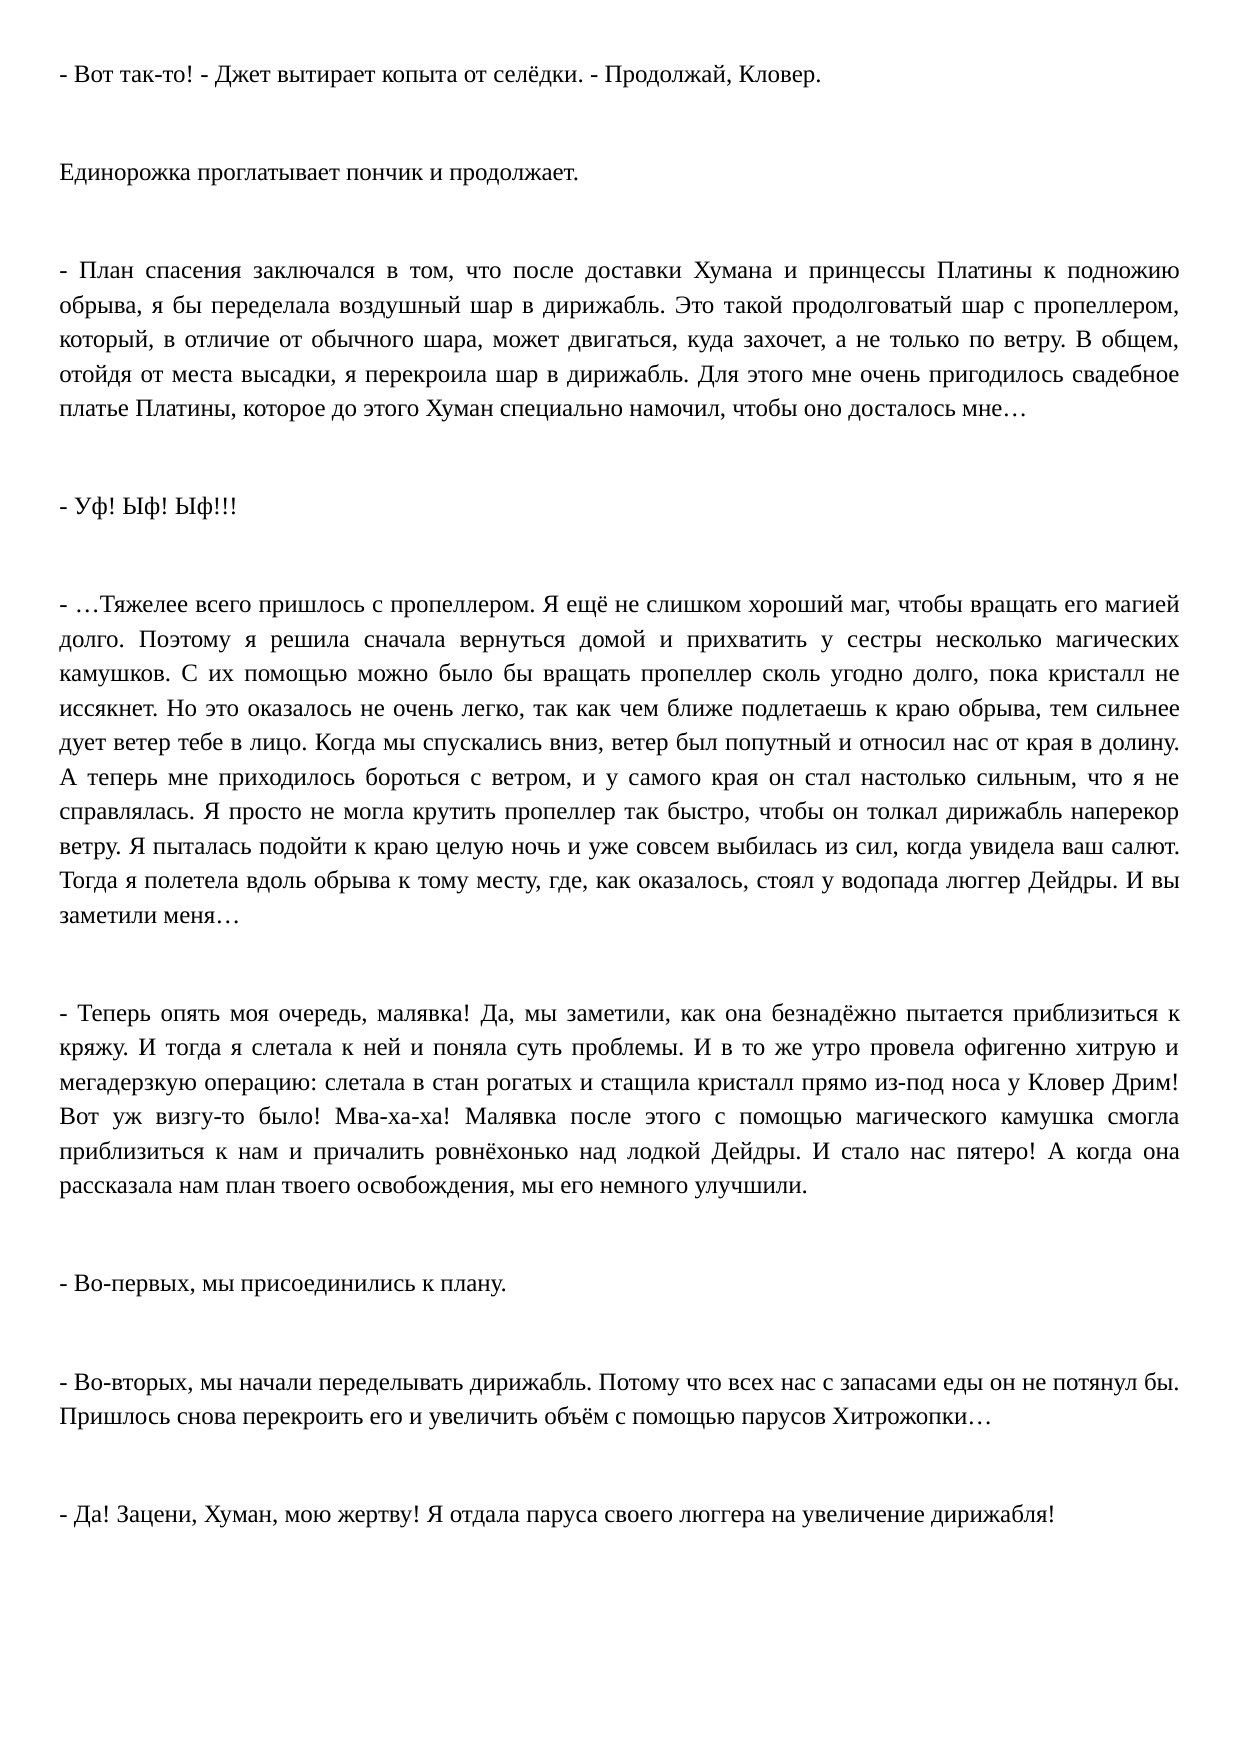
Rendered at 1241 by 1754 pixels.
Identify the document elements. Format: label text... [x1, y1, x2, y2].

text Единорожка проглатывает пончик и продолжает. [59, 157, 1181, 186]
text - Вот так-то! - Джет вытирает копыта от селёдки. - Продолжай, Кловер. [59, 59, 1181, 88]
text - План спасения заключался в том, что после доставки Хумана и принцессы Платины к подножию обрыва, я бы переделала воздушный шар в дирижабль. Это такой продолговатый шар с пропеллером, который, в отличие от обычного шара, может двигаться, куда захочет, а не только по ветру. В общем, отойдя от места высадки, я перекроила шар в дирижабль. Для этого мне очень пригодилось свадебное платье Платины, которое до этого Хуман специально намочил, чтобы оно досталось мне… [59, 255, 1181, 422]
text - Теперь опять моя очередь, малявка! Да, мы заметили, как она безнадёжно пытается приблизиться к кряжу. И тогда я слетала к ней и поняла суть проблемы. И в то же утро провела офигенно хитрую и мегадерзкую операцию: слетала в стан рогатых и стащила кристалл прямо из-под носа у Кловер Дрим! Вот уж визгу-то было! Мва-ха-ха! Малявка после этого с помощью магического камушка смогла приблизиться к нам и причалить ровнёхонько над лодкой Дейдры. И стало нас пятеро! А когда она рассказала нам план твоего освобождения, мы его немного улучшили. [59, 998, 1181, 1199]
text - …Тяжелее всего пришлось с пропеллером. Я ещё не слишком хороший маг, чтобы вращать его магией долго. Поэтому я решила сначала вернуться домой и прихватить у сестры несколько магических камушков. С их помощью можно было бы вращать пропеллер сколь угодно долго, пока кристалл не иссякнет. Но это оказалось не очень легко, так как чем ближе подлетаешь к краю обрыва, тем сильнее дует ветер тебе в лицо. Когда мы спускались вниз, ветер был попутный и относил нас от края в долину. А теперь мне приходилось бороться с ветром, и у самого края он стал настолько сильным, что я не справлялась. Я просто не могла крутить пропеллер так быстро, чтобы он толкал дирижабль наперекор ветру. Я пыталась подойти к краю целую ночь и уже совсем выбилась из сил, когда увидела ваш салют. Тогда я полетела вдоль обрыва к тому месту, где, как оказалось, стоял у водопада люггер Дейдры. И вы заметили меня… [59, 589, 1181, 928]
text - Да! Зацени, Хуман, мою жертву! Я отдала паруса своего люггера на увеличение дирижабля! [59, 1499, 1181, 1528]
text - Во-вторых, мы начали переделывать дирижабль. Потому что всех нас с запасами еды он не потянул бы. Пришлось снова перекроить его и увеличить объём с помощью парусов Хитрожопки… [59, 1367, 1181, 1430]
text - Во-первых, мы присоединились к плану. [59, 1268, 1181, 1297]
text - Уф! Ыф! Ыф!!! [59, 491, 1181, 520]
